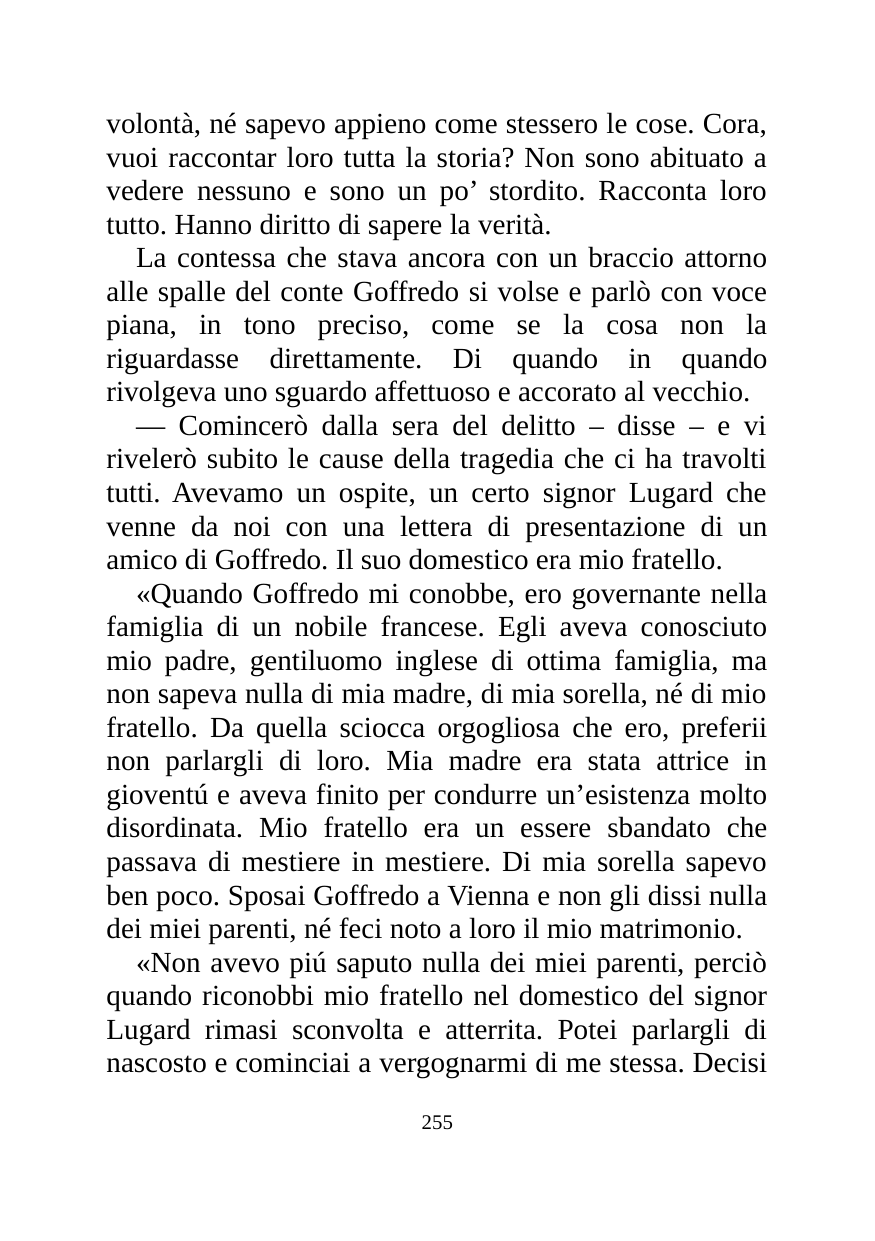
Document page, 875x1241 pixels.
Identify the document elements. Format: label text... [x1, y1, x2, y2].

text La contessa che stava ancora con un braccio attorno alle spalle del conte Goffredo si volse e parlò con voce piana, in tono preciso, come se la cosa non la riguardasse direttamente. Di quando in quando rivolgeva uno sguardo affettuoso e accorato al vecchio. [106, 240, 768, 408]
text — Comincerò dalla sera del delitto – disse – e vi rivelerò subito le cause della tragedia che ci ha travolti tutti. Avevamo un ospite, un certo signor Lugard che venne da noi con una lettera di presentazione di un amico di Goffredo. Il suo domestico era mio fratello. [106, 408, 768, 576]
text volontà, né sapevo appieno come stessero le cose. Cora, vuoi raccontar loro tutta la storia? Non sono abituato a vedere nessuno e sono un po’ stordito. Racconta loro tutto. Hanno diritto di sapere la verità. [106, 106, 768, 240]
text «Quando Goffredo mi conobbe, ero governante nella famiglia di un nobile francese. Egli aveva conosciuto mio padre, gentiluomo inglese di ottima famiglia, ma non sapeva nulla di mia madre, di mia sorella, né di mio fratello. Da quella sciocca orgogliosa che ero, preferii non parlargli di loro. Mia madre era stata attrice in gioventú e aveva finito per condurre un’esistenza molto disordinata. Mio fratello era un essere sbandato che passava di mestiere in mestiere. Di mia sorella sapevo ben poco. Sposai Goffredo a Vienna e non gli dissi nulla dei miei parenti, né feci noto a loro il mio matrimonio. [106, 576, 768, 945]
text «Non avevo piú saputo nulla dei miei parenti, perciò quando riconobbi mio fratello nel domestico del signor Lugard rimasi sconvolta e atterrita. Potei parlargli di nascosto e cominciai a vergognarmi di me stessa. Decisi [106, 945, 768, 1079]
